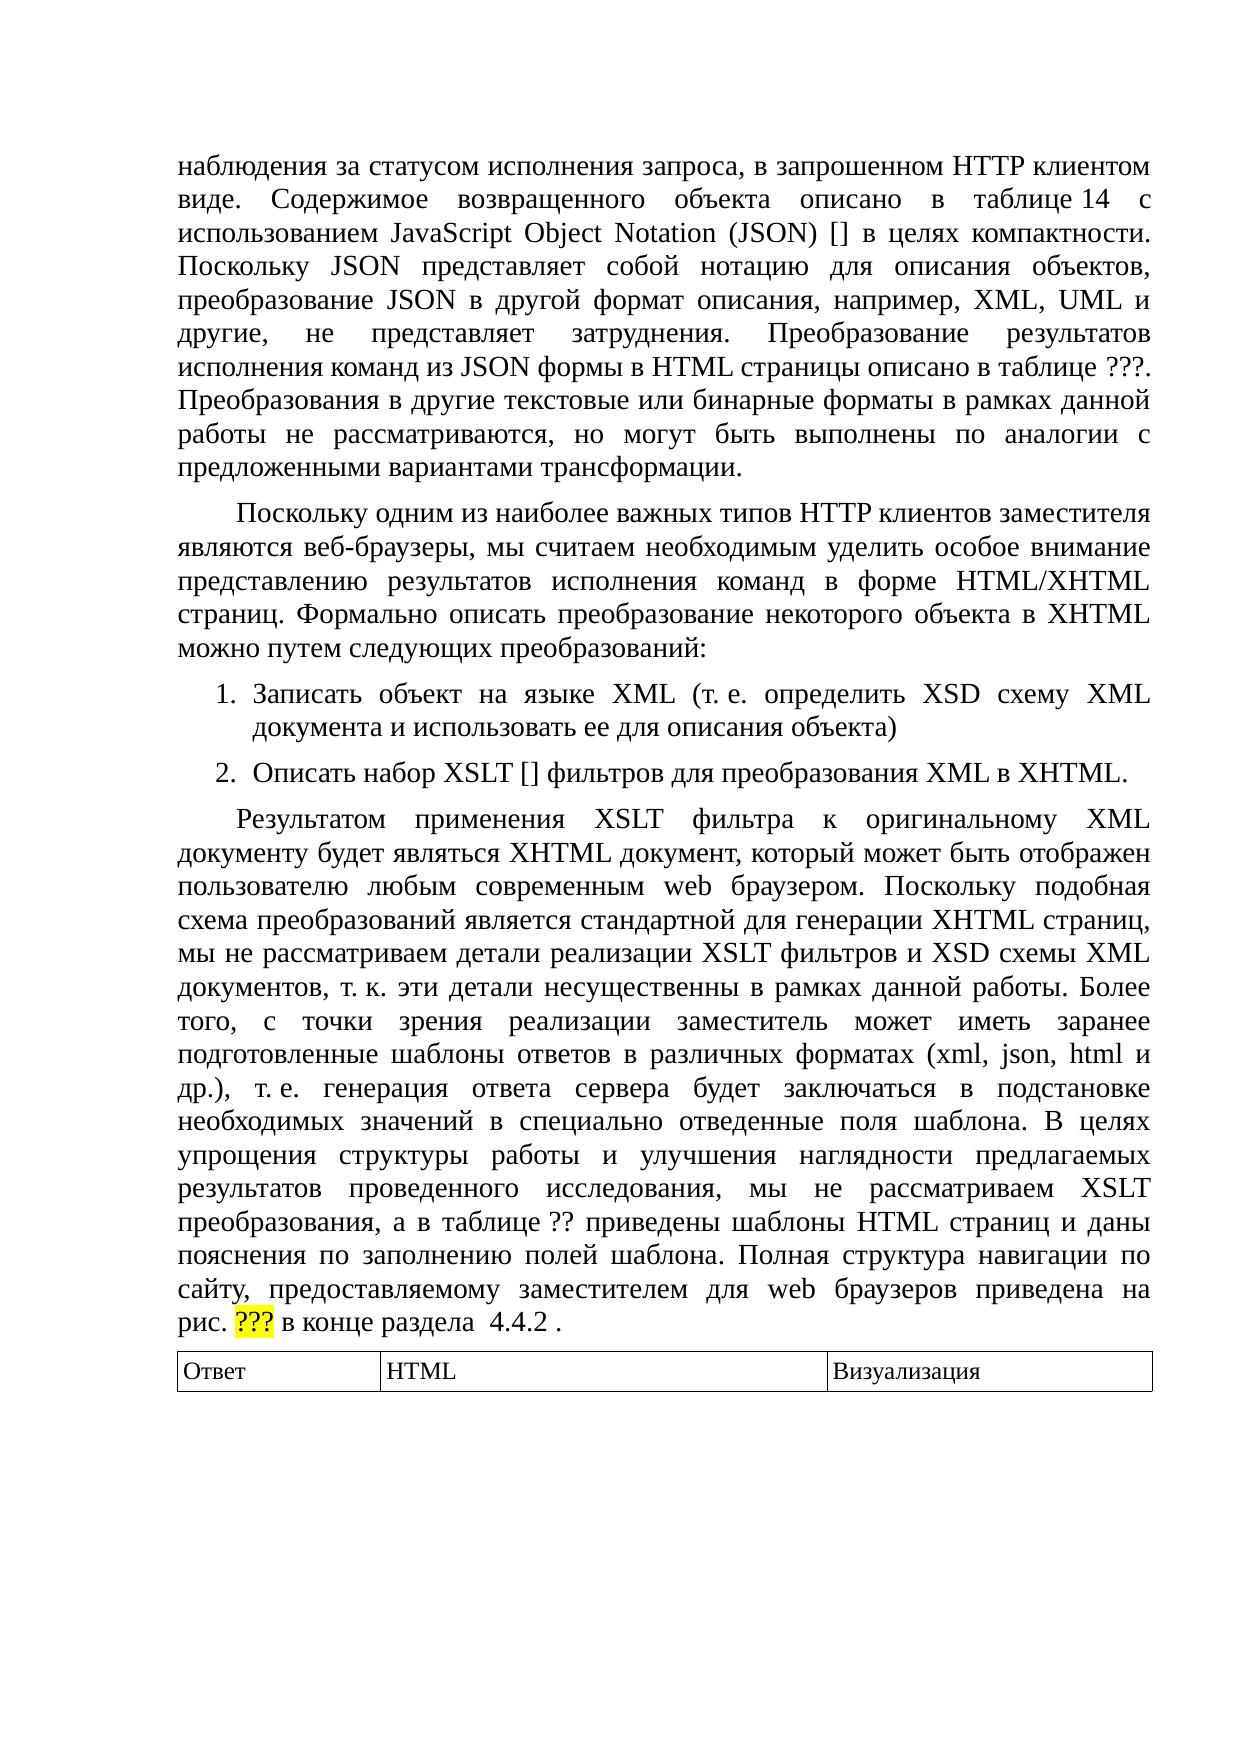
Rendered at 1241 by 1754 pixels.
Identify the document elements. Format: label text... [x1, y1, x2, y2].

table_header HTML [381, 1352, 827, 1391]
table_header Ответ [178, 1352, 380, 1391]
text Результатом применения XSLT фильтра к оригинальному XML документу будет являться XHTML документ, который может быть отображен пользователю любым современным web браузером. Поскольку подобная схема преобразований является стандартной для генерации XHTML страниц, мы не рассматриваем детали реализации XSLT фильтров и XSD схемы XML документов, т. к. эти детали несущественны в рамках данной работы. Более того, с точки зрения реализации заместитель может иметь заранее подготовленные шаблоны ответов в различных форматах (xml, json, html и др.), т. е. генерация ответа сервера будет заключаться в подстановке необходимых значений в специально отведенные поля шаблона. В целях упрощения структуры работы и улучшения наглядности предлагаемых результатов проведенного исследования, мы не рассматриваем XSLT преобразования, а в таблице ?? приведены шаблоны HTML страниц и даны пояснения по заполнению полей шаблона. Полная структура навигации по сайту, предоставляемому заместителем для web браузеров приведена на рис. ??? в конце раздела 4.4.2. [177, 801, 1152, 1338]
list Записать объект на языке XML (т. е. определить XSD схему XML документа и использовать ее для описания объекта) [215, 676, 1152, 743]
table_header Визуализация [828, 1352, 1152, 1391]
list Описать набор XSLT [] фильтров для преобразования XML в XHTML. [215, 755, 1152, 789]
text Поскольку одним из наиболее важных типов HTTP клиентов заместителя являются веб-браузеры, мы считаем необходимым уделить особое внимание представлению результатов исполнения команд в форме HTML/XHTML страниц. Формально описать преобразование некоторого объекта в XHTML можно путем следующих преобразований: [177, 496, 1152, 663]
text наблюдения за статусом исполнения запроса, в запрошенном HTTP клиентом виде. Содержимое возвращенного объекта описано в таблице 14 с использованием JavaScript Object Notation (JSON) [] в целях компактности. Поскольку JSON представляет собой нотацию для описания объектов, преобразование JSON в другой формат описания, например, XML, UML и другие, не представляет затруднения. Преобразование результатов исполнения команд из JSON формы в HTML страницы описано в таблице ???. Преобразования в другие текстовые или бинарные форматы в рамках данной работы не рассматриваются, но могут быть выполнены по аналогии с предложенными вариантами трансформации. [177, 148, 1152, 483]
